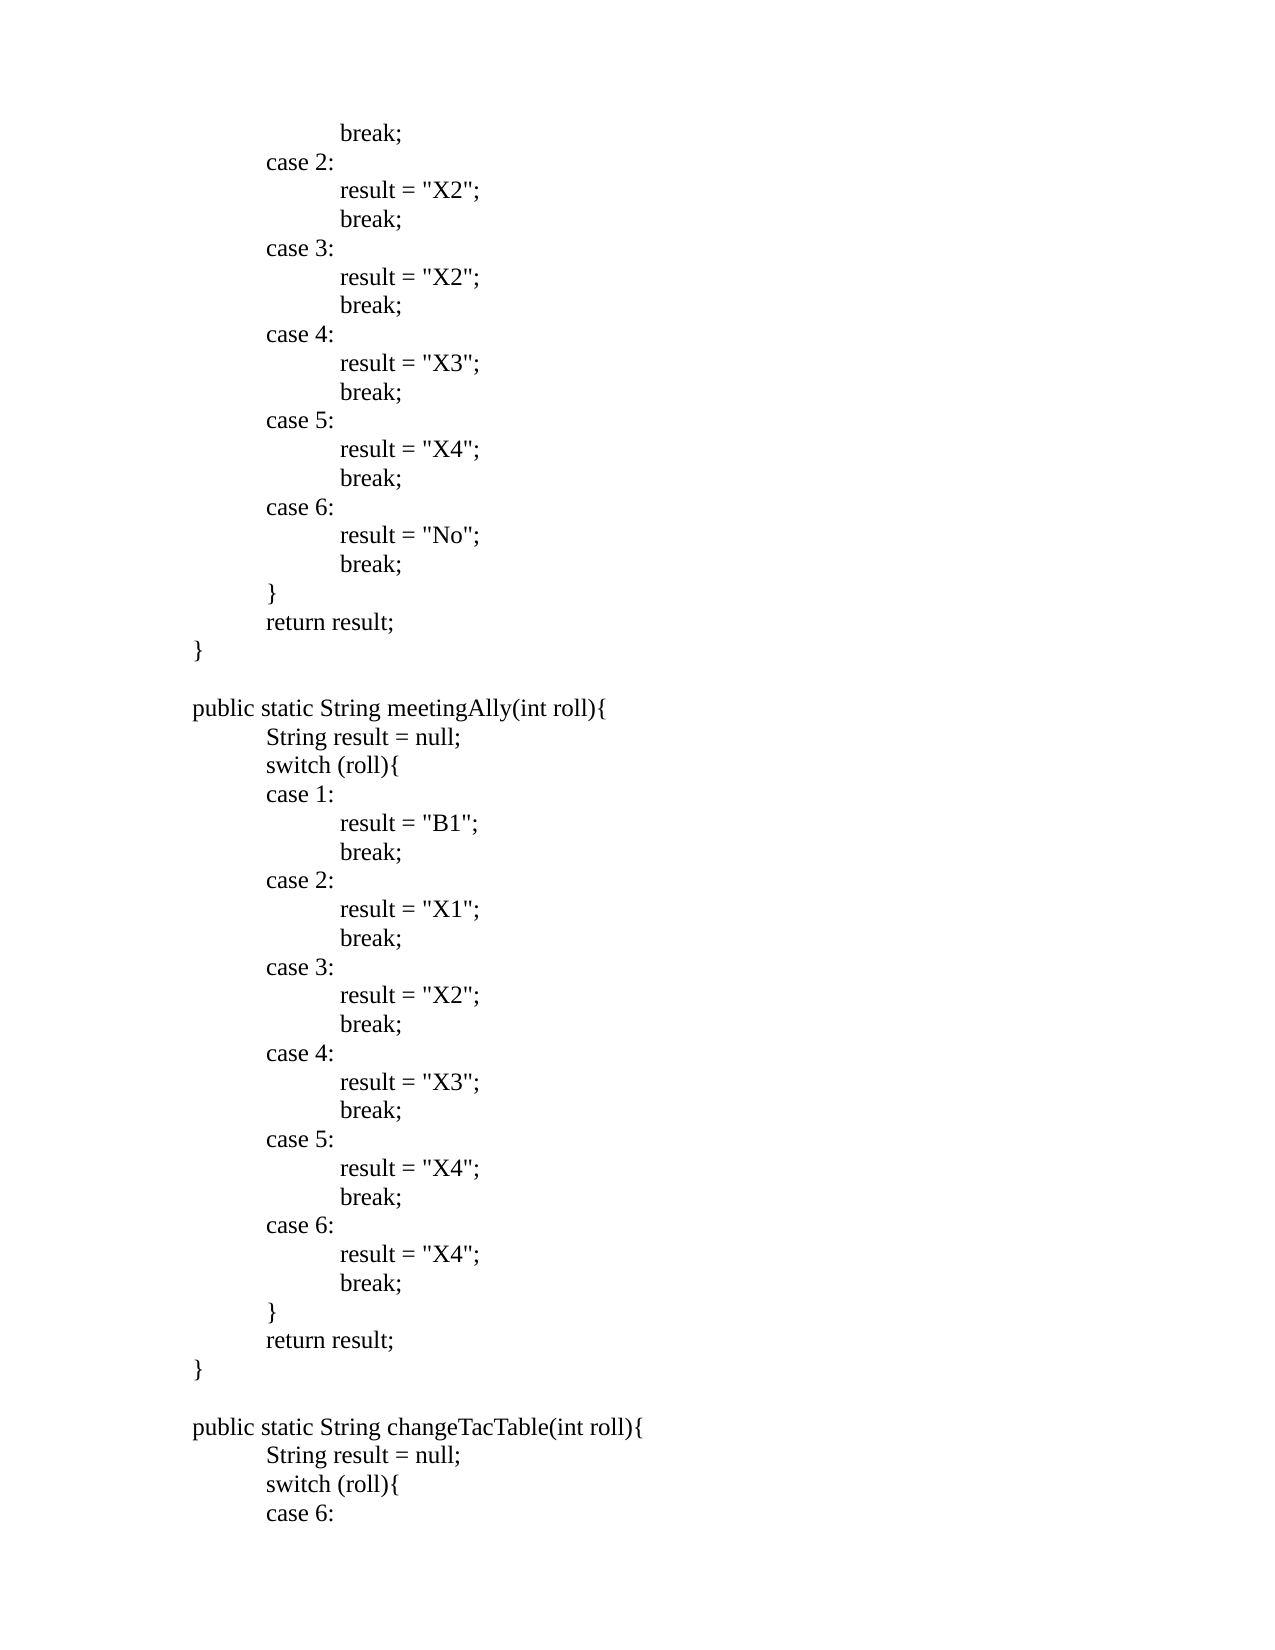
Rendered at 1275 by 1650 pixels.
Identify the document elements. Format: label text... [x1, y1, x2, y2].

text result = "X4"; [118, 434, 1157, 463]
text switch (roll){ [118, 1469, 1157, 1498]
text result = "X3"; [118, 1067, 1157, 1096]
text case 3: [118, 233, 1157, 262]
text break; [118, 463, 1157, 492]
text break; [118, 1096, 1157, 1124]
text case 6: [118, 1211, 1157, 1239]
text break; [118, 549, 1157, 578]
text break; [118, 923, 1157, 952]
text result = "X3"; [118, 348, 1157, 377]
text break; [118, 1182, 1157, 1211]
text return result; [118, 607, 1157, 636]
text break; [118, 1009, 1157, 1038]
text String result = null; [118, 1441, 1157, 1469]
text return result; [118, 1326, 1157, 1354]
text case 6: [118, 492, 1157, 521]
text case 2: [118, 147, 1157, 176]
text case 5: [118, 1124, 1157, 1153]
text case 4: [118, 1038, 1157, 1067]
text public static String changeTacTable(int roll){ [118, 1412, 1157, 1441]
text result = "B1"; [118, 808, 1157, 837]
text result = "X2"; [118, 981, 1157, 1009]
text result = "No"; [118, 521, 1157, 549]
text break; [118, 377, 1157, 406]
text } [118, 636, 1157, 664]
text switch (roll){ [118, 751, 1157, 779]
text } [118, 1354, 1157, 1383]
text result = "X4"; [118, 1153, 1157, 1182]
text public static String meetingAlly(int roll){ [118, 693, 1157, 722]
text break; [118, 1268, 1157, 1297]
text result = "X2"; [118, 262, 1157, 291]
text break; [118, 204, 1157, 233]
text case 5: [118, 406, 1157, 434]
text result = "X1"; [118, 894, 1157, 923]
text break; [118, 118, 1157, 147]
text case 2: [118, 866, 1157, 894]
text break; [118, 837, 1157, 866]
text } [118, 578, 1157, 607]
text } [118, 1297, 1157, 1326]
text result = "X2"; [118, 176, 1157, 204]
text break; [118, 291, 1157, 319]
text case 3: [118, 952, 1157, 981]
text case 6: [118, 1498, 1157, 1527]
text String result = null; [118, 722, 1157, 751]
text case 4: [118, 319, 1157, 348]
text case 1: [118, 779, 1157, 808]
text result = "X4"; [118, 1239, 1157, 1268]
